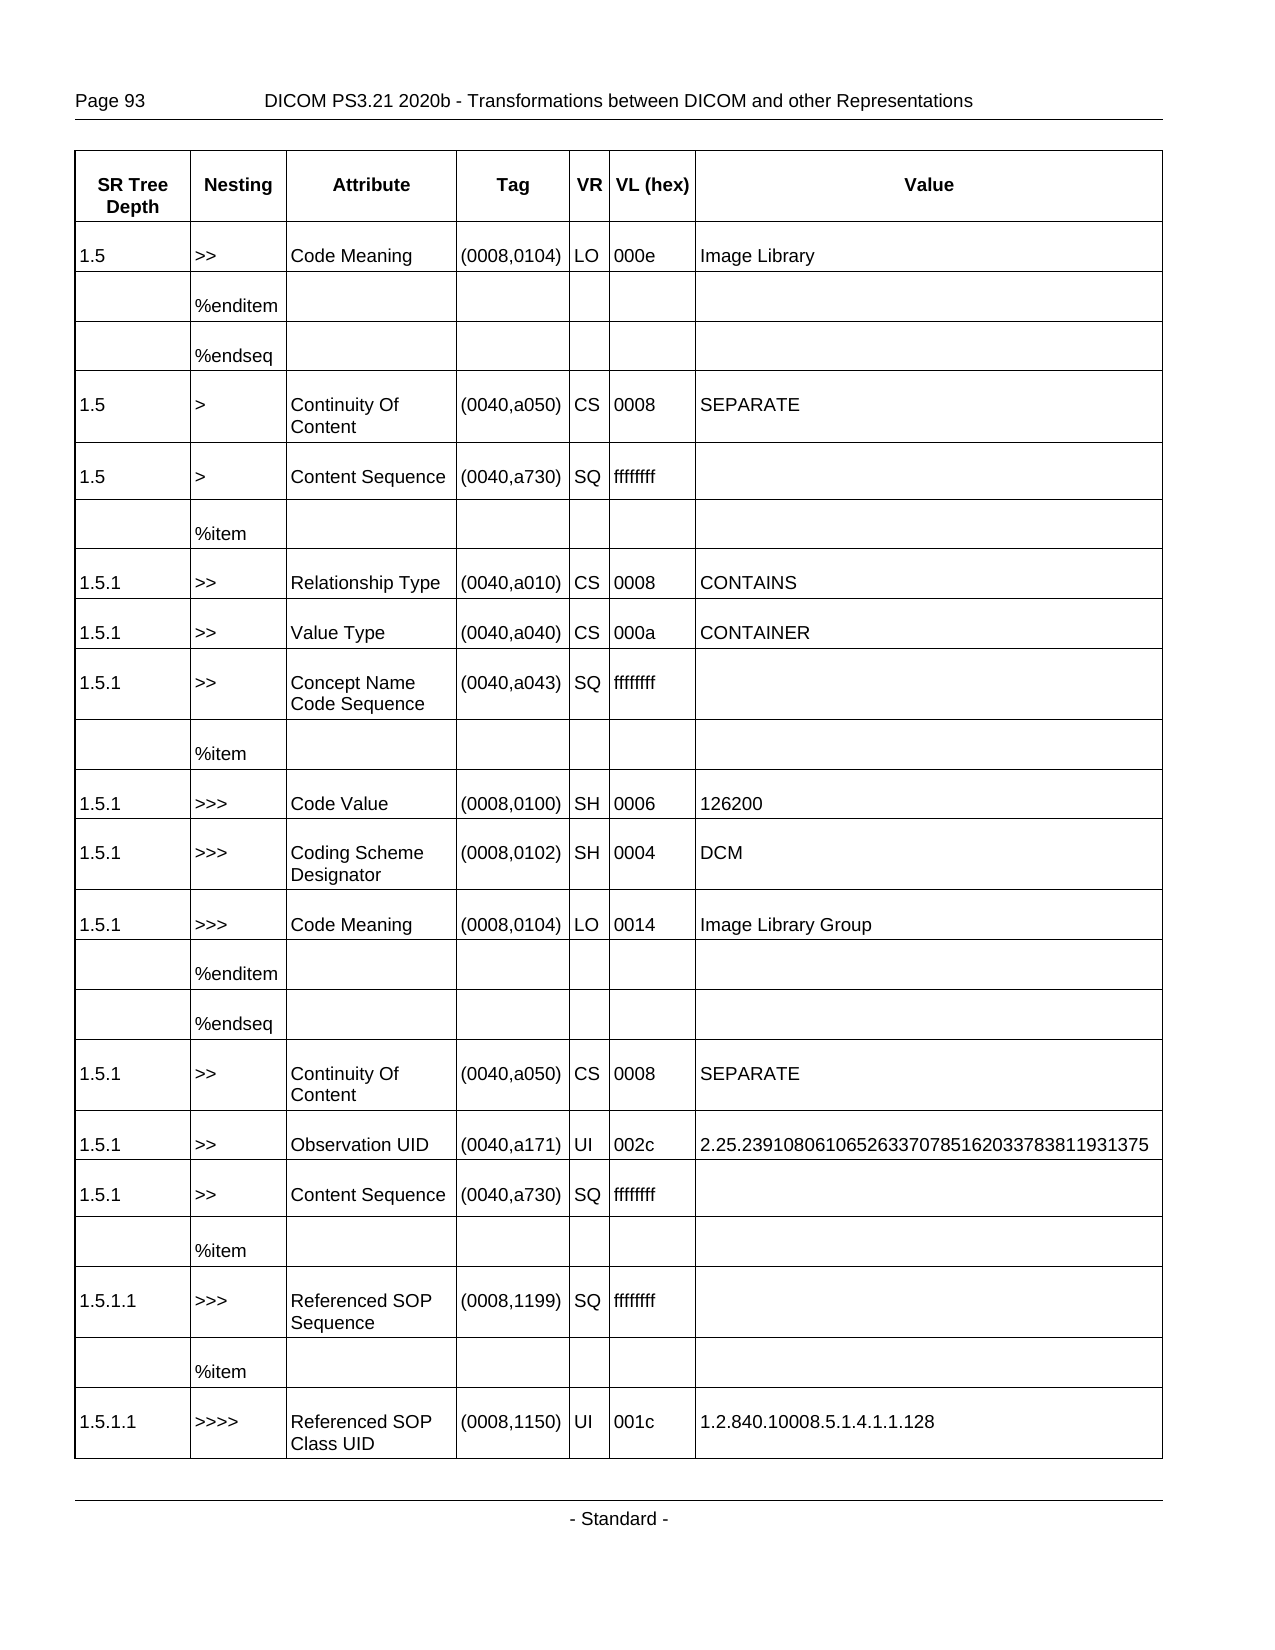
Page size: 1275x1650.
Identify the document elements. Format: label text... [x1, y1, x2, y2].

table_cell Continuity Of Content [287, 1040, 456, 1110]
table_cell 1.5.1 [76, 649, 190, 719]
table_cell SQ [570, 443, 609, 498]
table_cell [287, 500, 456, 548]
table_cell [76, 322, 190, 370]
table_cell [457, 322, 569, 370]
table_cell 0004 [610, 819, 695, 889]
table_cell [696, 940, 1162, 989]
table_cell UI [570, 1388, 609, 1458]
table_cell >>>> [191, 1388, 286, 1458]
table_cell 1.5.1 [76, 819, 190, 889]
table_cell >> [191, 1111, 286, 1159]
table_cell 0014 [610, 890, 695, 939]
table_cell [457, 500, 569, 548]
table_cell 1.5.1.1 [76, 1267, 190, 1337]
table_cell CS [570, 549, 609, 598]
table_cell 000e [610, 222, 695, 271]
table_cell >>> [191, 890, 286, 939]
table_cell Concept Name Code Sequence [287, 649, 456, 719]
table_cell SQ [570, 1267, 609, 1337]
table_cell [76, 272, 190, 321]
table_cell [76, 1217, 190, 1266]
table_cell [287, 720, 456, 768]
table_cell SH [570, 770, 609, 818]
table_cell (0008,1150) [457, 1388, 569, 1458]
table_cell [457, 272, 569, 321]
table_cell >>> [191, 770, 286, 818]
table_cell [570, 720, 609, 768]
table_cell [287, 990, 456, 1038]
table_cell [76, 1338, 190, 1387]
table_cell (0040,a010) [457, 549, 569, 598]
table_cell [457, 990, 569, 1038]
table_cell SEPARATE [696, 1040, 1162, 1110]
table_header SR Tree Depth [76, 151, 190, 221]
table_cell 1.5.1 [76, 1111, 190, 1159]
table_cell [696, 990, 1162, 1038]
table_cell Relationship Type [287, 549, 456, 598]
table_cell 0008 [610, 549, 695, 598]
table_cell [696, 272, 1162, 321]
table_cell [696, 443, 1162, 498]
table_cell Continuity Of Content [287, 371, 456, 442]
table_cell [610, 500, 695, 548]
table_cell ffffffff [610, 649, 695, 719]
table_cell %enditem [191, 272, 286, 321]
table_cell CONTAINER [696, 599, 1162, 647]
table_cell 002c [610, 1111, 695, 1159]
table_cell 0008 [610, 371, 695, 442]
table_cell [610, 940, 695, 989]
table_cell [696, 500, 1162, 548]
table_cell [287, 272, 456, 321]
table_cell 1.5 [76, 443, 190, 498]
table_cell (0008,0102) [457, 819, 569, 889]
table_cell 001c [610, 1388, 695, 1458]
table_cell [76, 990, 190, 1038]
table_cell CS [570, 371, 609, 442]
table_cell ffffffff [610, 1160, 695, 1216]
table_cell >> [191, 222, 286, 271]
table_cell [696, 1160, 1162, 1216]
table_cell (0040,a050) [457, 371, 569, 442]
table_cell [287, 940, 456, 989]
table_cell SH [570, 819, 609, 889]
table_cell Image Library Group [696, 890, 1162, 939]
table_cell DCM [696, 819, 1162, 889]
table_cell [570, 322, 609, 370]
table_cell [696, 322, 1162, 370]
table_cell (0008,0104) [457, 222, 569, 271]
table_header Tag [457, 151, 569, 221]
table_cell [457, 1338, 569, 1387]
table_cell Coding Scheme Designator [287, 819, 456, 889]
table_cell %item [191, 500, 286, 548]
table_cell %endseq [191, 322, 286, 370]
table_cell >> [191, 649, 286, 719]
table_cell CS [570, 599, 609, 647]
table_header Nesting [191, 151, 286, 221]
table_header VL (hex) [610, 151, 695, 221]
table_cell [610, 272, 695, 321]
table_cell [610, 1217, 695, 1266]
table_cell >>> [191, 819, 286, 889]
table_cell Code Value [287, 770, 456, 818]
table_cell CONTAINS [696, 549, 1162, 598]
table_cell SEPARATE [696, 371, 1162, 442]
table_cell 1.2.840.10008.5.1.4.1.1.128 [696, 1388, 1162, 1458]
table_cell (0040,a171) [457, 1111, 569, 1159]
table_cell 0008 [610, 1040, 695, 1110]
table_cell 0006 [610, 770, 695, 818]
table_cell [287, 322, 456, 370]
table_cell [287, 1338, 456, 1387]
table_cell [570, 1338, 609, 1387]
table_cell [457, 1217, 569, 1266]
table_cell [76, 720, 190, 768]
table_cell [76, 940, 190, 989]
table_cell %item [191, 1217, 286, 1266]
table_cell %item [191, 1338, 286, 1387]
table_header Attribute [287, 151, 456, 221]
table_cell %endseq [191, 990, 286, 1038]
table_cell 000a [610, 599, 695, 647]
table_cell >> [191, 549, 286, 598]
table_cell UI [570, 1111, 609, 1159]
table_cell [696, 649, 1162, 719]
table_cell [457, 940, 569, 989]
table_cell Content Sequence [287, 1160, 456, 1216]
table_cell > [191, 443, 286, 498]
table_cell (0040,a730) [457, 1160, 569, 1216]
table_cell >>> [191, 1267, 286, 1337]
table_cell 1.5.1 [76, 599, 190, 647]
table_cell ffffffff [610, 1267, 695, 1337]
table_cell [610, 990, 695, 1038]
table_cell >> [191, 599, 286, 647]
table_cell LO [570, 222, 609, 271]
table_cell CS [570, 1040, 609, 1110]
table_cell 1.5.1 [76, 1160, 190, 1216]
table_cell [287, 1217, 456, 1266]
table_cell 1.5.1 [76, 549, 190, 598]
table_header VR [570, 151, 609, 221]
table_cell 1.5.1.1 [76, 1388, 190, 1458]
table_cell [570, 940, 609, 989]
table_cell SQ [570, 1160, 609, 1216]
table_cell (0040,a730) [457, 443, 569, 498]
table_cell SQ [570, 649, 609, 719]
table_header Value [696, 151, 1162, 221]
table_cell [570, 500, 609, 548]
table_cell Value Type [287, 599, 456, 647]
table_cell (0040,a043) [457, 649, 569, 719]
table_cell 1.5 [76, 222, 190, 271]
table_cell 1.5.1 [76, 770, 190, 818]
table_cell [696, 1338, 1162, 1387]
table_cell (0040,a040) [457, 599, 569, 647]
table_cell 1.5.1 [76, 1040, 190, 1110]
table_cell Observation UID [287, 1111, 456, 1159]
table_cell [457, 720, 569, 768]
table_cell 1.5.1 [76, 890, 190, 939]
table_cell 1.5 [76, 371, 190, 442]
table_cell [610, 1338, 695, 1387]
table_cell 126200 [696, 770, 1162, 818]
table_cell LO [570, 890, 609, 939]
table_cell >> [191, 1040, 286, 1110]
table_cell Code Meaning [287, 890, 456, 939]
table_cell [696, 1267, 1162, 1337]
table_cell %item [191, 720, 286, 768]
table_cell (0008,0104) [457, 890, 569, 939]
table_cell (0008,1199) [457, 1267, 569, 1337]
table_cell [570, 272, 609, 321]
table_cell Content Sequence [287, 443, 456, 498]
table_cell >> [191, 1160, 286, 1216]
table_cell [76, 500, 190, 548]
table_cell [696, 720, 1162, 768]
table_cell [610, 720, 695, 768]
table_cell [696, 1217, 1162, 1266]
table_cell (0008,0100) [457, 770, 569, 818]
table_cell Image Library [696, 222, 1162, 271]
table_cell [610, 322, 695, 370]
table_cell [570, 1217, 609, 1266]
table_cell > [191, 371, 286, 442]
table_cell Referenced SOP Sequence [287, 1267, 456, 1337]
table_cell Referenced SOP Class UID [287, 1388, 456, 1458]
table_cell %enditem [191, 940, 286, 989]
table_cell 2.25.239108061065263370785162033783811931375 [696, 1111, 1162, 1159]
table_cell ffffffff [610, 443, 695, 498]
table_cell Code Meaning [287, 222, 456, 271]
table_cell (0040,a050) [457, 1040, 569, 1110]
table_cell [570, 990, 609, 1038]
